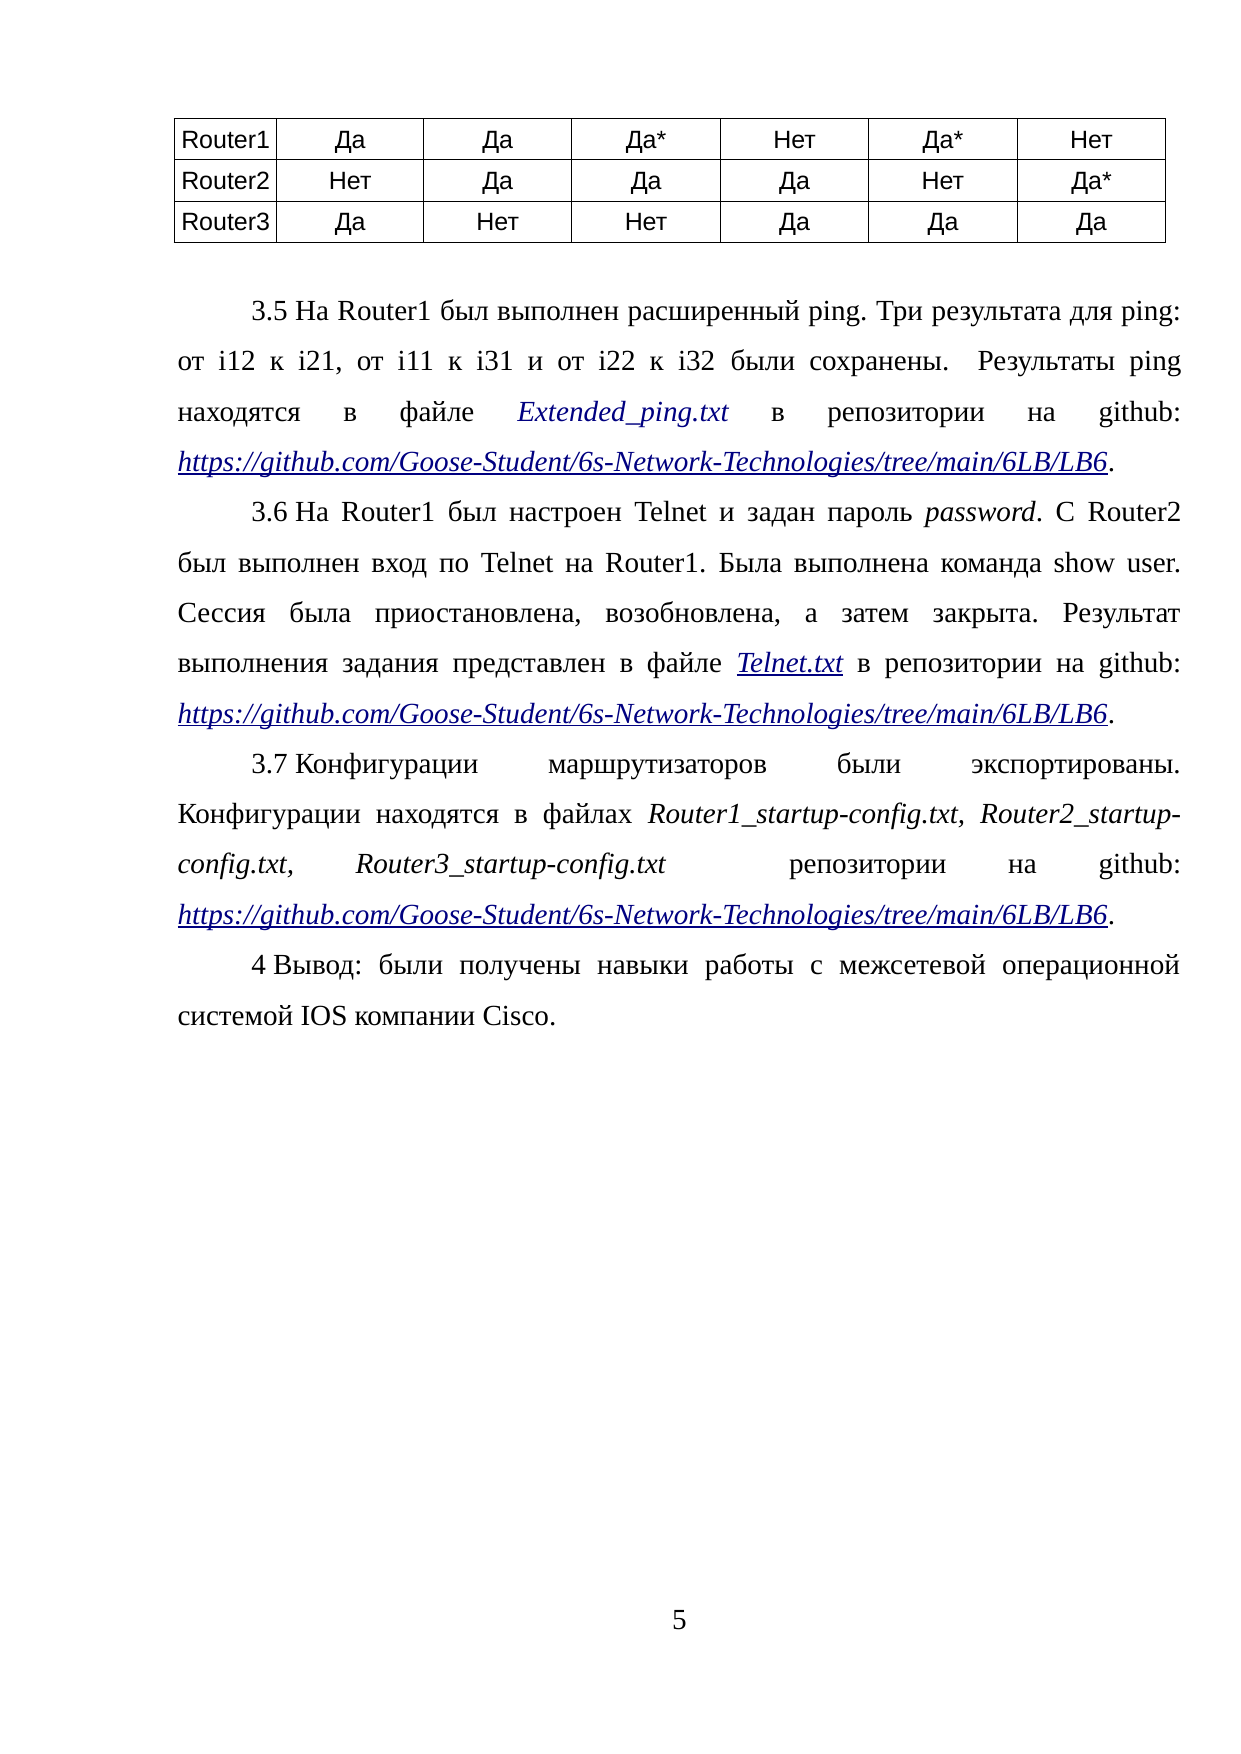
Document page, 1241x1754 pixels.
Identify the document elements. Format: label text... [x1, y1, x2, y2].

table_cell Router2 [175, 160, 276, 201]
table_cell Да* [1018, 160, 1165, 201]
table_cell Да [1018, 202, 1165, 242]
table_cell Router3 [175, 202, 276, 242]
table_cell Нет [277, 160, 423, 201]
list Вывод: были получены навыки работы с межсетевой операционной системой IOS компании Cisco. [177, 947, 1181, 1031]
table_cell Да [869, 202, 1017, 242]
table_cell Да [572, 160, 720, 201]
table_cell Нет [869, 160, 1017, 201]
table_cell Да [277, 202, 423, 242]
table_cell Да [424, 119, 571, 159]
table_cell Да [277, 119, 423, 159]
table_cell Нет [1018, 119, 1165, 159]
table_cell Нет [424, 202, 571, 242]
list На Router1 был выполнен расширенный ping. Три результата для ping: от i12 к i21, от i11 к i31 и от i22 к i32 были сохранены. Результаты ping находятся в файле Extended_ping.txt в репозитории на github: https://github.com/Goose-Student/6s-Network-Technologies/tree/main/6LB/LB6. [177, 293, 1181, 478]
table_cell Router1 [175, 119, 276, 159]
list На Router1 был настроен Telnet и задан пароль password. С Router2 был выполнен вход по Telnet на Router1. Была выполнена команда show user. Сессия была приостановлена, возобновлена, а затем закрыта. Результат выполнения задания представлен в файле Telnet.txt в репозитории на github: https://github.com/Goose-Student/6s-Network-Technologies/tree/main/6LB/LB6. [177, 494, 1181, 729]
table_cell Нет [572, 202, 720, 242]
table_cell Да [721, 202, 868, 242]
table_cell Да* [572, 119, 720, 159]
table_cell Да* [869, 119, 1017, 159]
table_cell Да [424, 160, 571, 201]
table_cell Да [721, 160, 868, 201]
list Конфигурации маршрутизаторов были экспортированы. Конфигурации находятся в файлах Router1_startup-config.txt, Router2_startup-config.txt, Router3_startup-config.txt репозитории на github: https://github.com/Goose-Student/6s-Network-Technologies/tree/main/6LB/LB6. [177, 746, 1181, 931]
table_cell Нет [721, 119, 868, 159]
